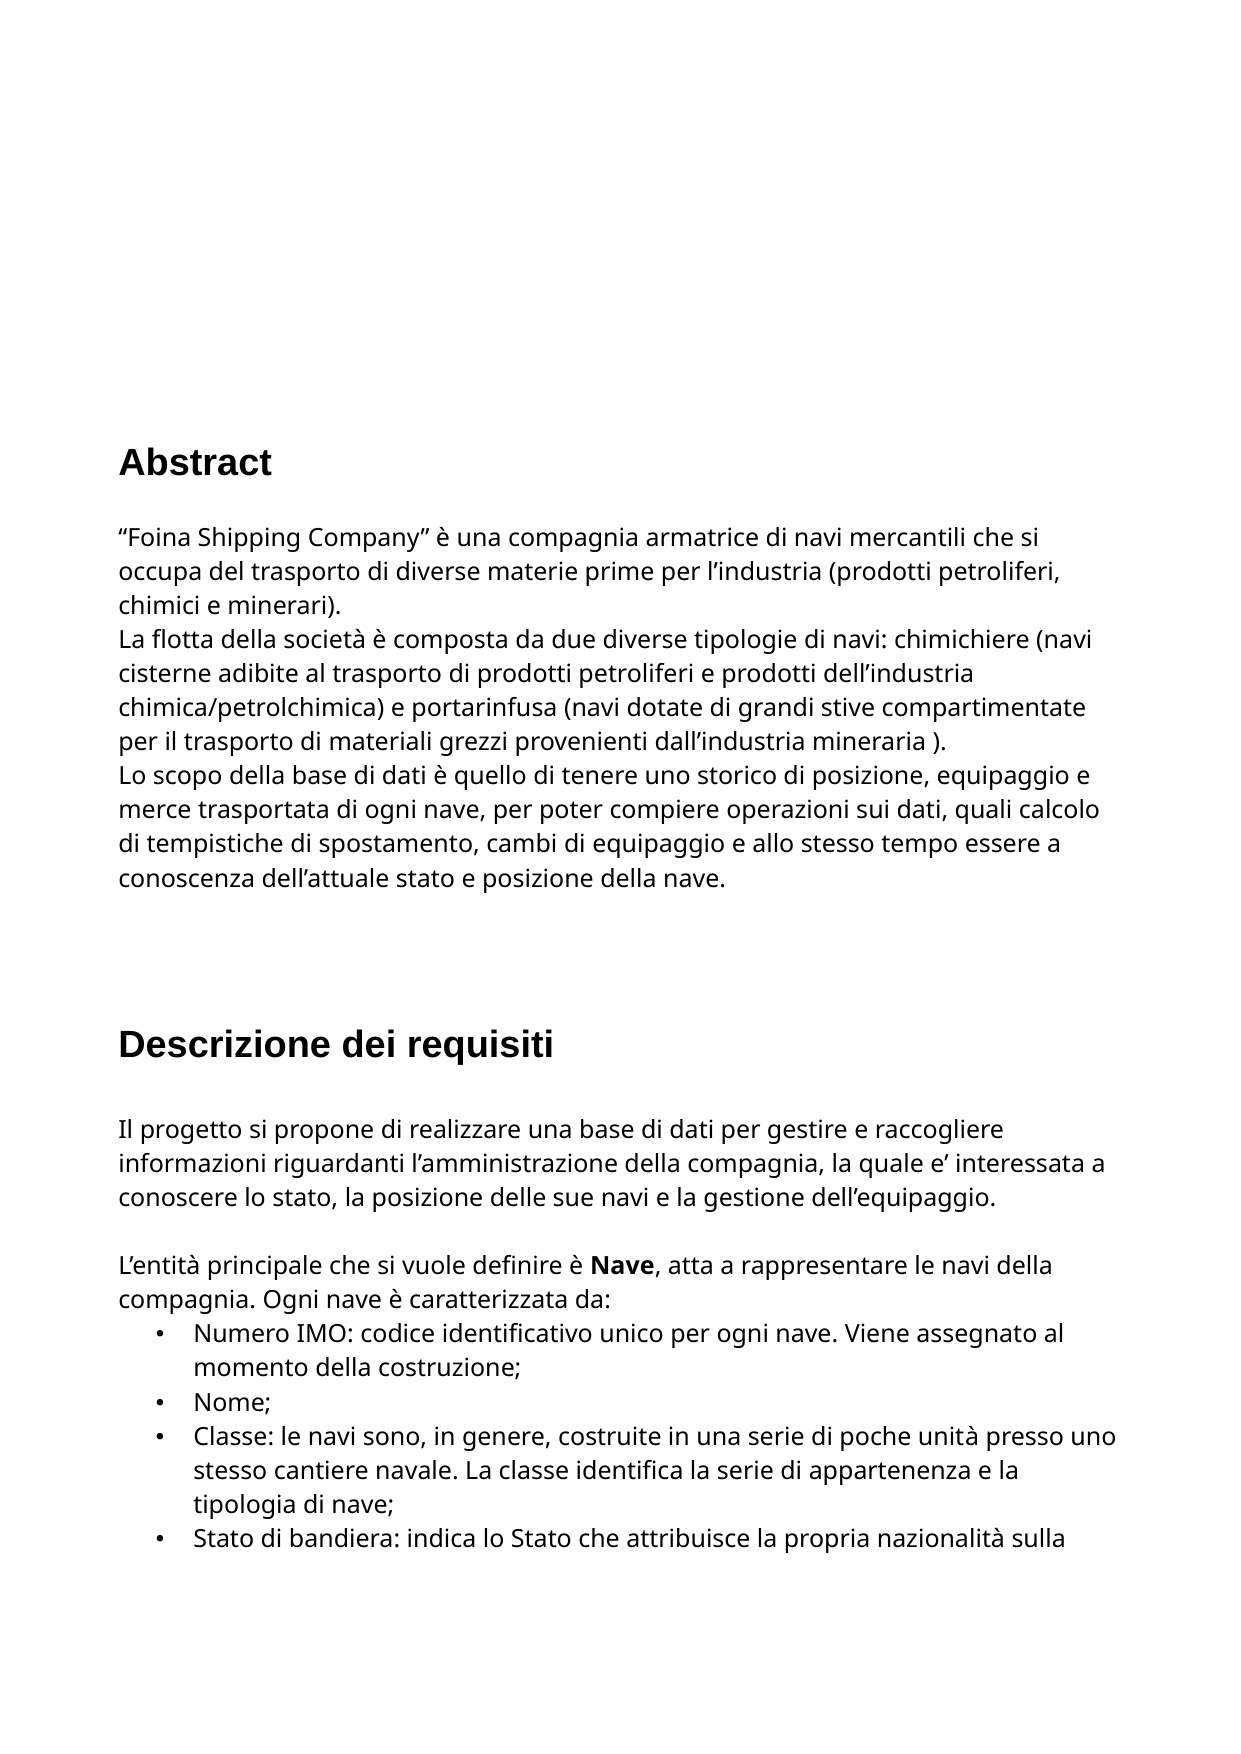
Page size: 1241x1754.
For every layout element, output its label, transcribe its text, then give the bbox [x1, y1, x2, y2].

text Lo scopo della base di dati è quello di tenere uno storico di posizione, equipaggio e merce trasportata di ogni nave, per poter compiere operazioni sui dati, quali calcolo di tempistiche di spostamento, cambi di equipaggio e allo stesso tempo essere a conoscenza dell’attuale stato e posizione della nave. [118, 758, 1122, 894]
text L’entità principale che si vuole definire è Nave, atta a rappresentare le navi della compagnia. Ogni nave è caratterizzata da: [118, 1248, 1122, 1316]
subtitle Descrizione dei requisiti [118, 1021, 1122, 1065]
list Stato di bandiera: indica lo Stato che attribuisce la propria nazionalità sulla [156, 1520, 1122, 1554]
subtitle Abstract [118, 440, 1122, 483]
text Il progetto si propone di realizzare una base di dati per gestire e raccogliere informazioni riguardanti l’amministrazione della compagnia, la quale e’ interessata a conoscere lo stato, la posizione delle sue navi e la gestione dell’equipaggio. [118, 1112, 1122, 1214]
list Nome; [156, 1384, 1122, 1418]
list Classe: le navi sono, in genere, costruite in una serie di poche unità presso uno stesso cantiere navale. La classe identifica la serie di appartenenza e la tipologia di nave; [156, 1418, 1122, 1520]
list Numero IMO: codice identificativo unico per ogni nave. Viene assegnato al momento della costruzione; [156, 1316, 1122, 1384]
text “Foina Shipping Company” è una compagnia armatrice di navi mercantili che si occupa del trasporto di diverse materie prime per l’industria (prodotti petroliferi, chimici e minerari). [118, 519, 1122, 622]
text La flotta della società è composta da due diverse tipologie di navi: chimichiere (navi cisterne adibite al trasporto di prodotti petroliferi e prodotti dell’industria chimica/petrolchimica) e portarinfusa (navi dotate di grandi stive compartimentate per il trasporto di materiali grezzi provenienti dall’industria mineraria ). [118, 622, 1122, 758]
